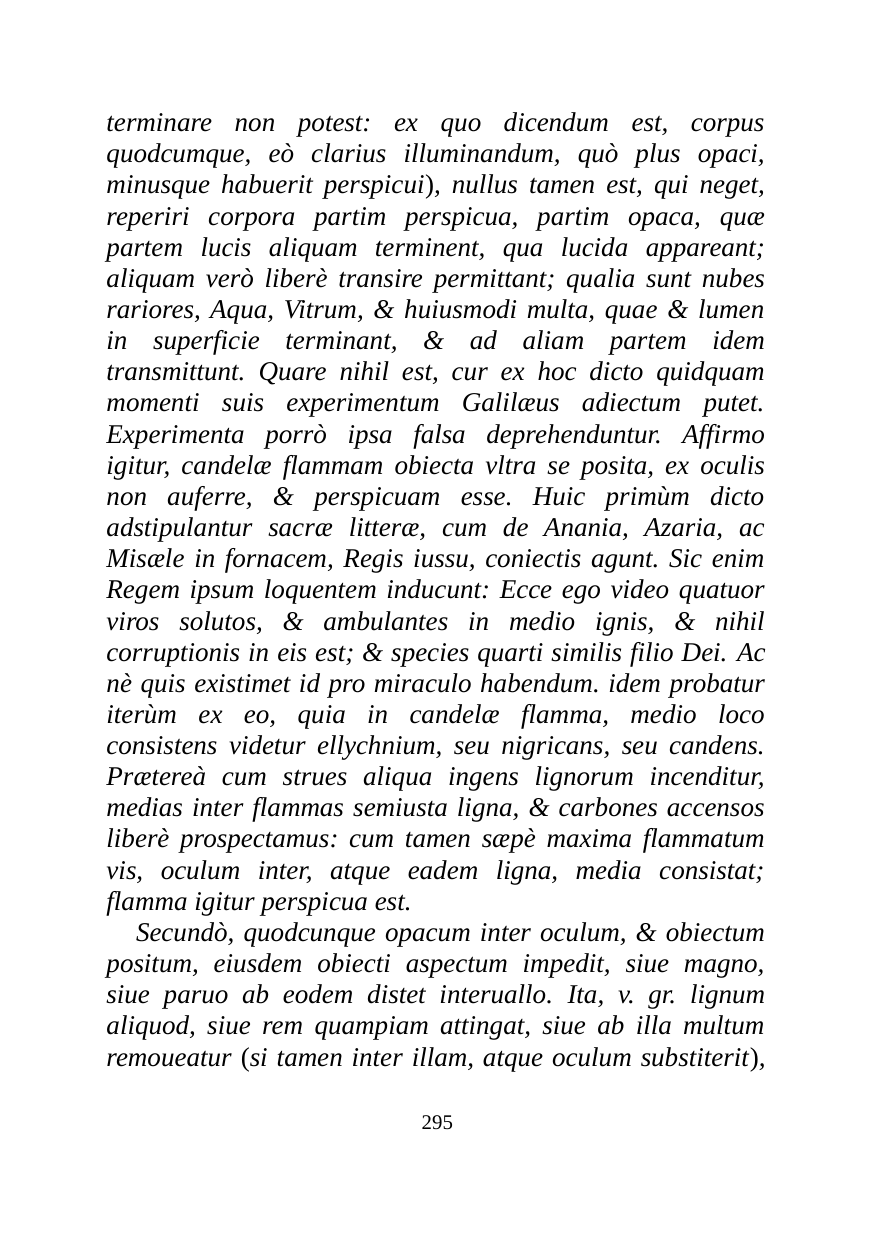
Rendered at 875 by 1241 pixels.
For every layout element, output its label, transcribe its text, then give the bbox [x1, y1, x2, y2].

text Secundò, quodcunque opacum inter oculum, & obiectum positum, eiusdem obiecti aspectum impedit, siue magno, siue paruo ab eodem distet interuallo. Ita, v. gr. lignum aliquod, siue rem quampiam attingat, siue ab illa multum remoueatur (si tamen inter illam, atque oculum substiterit), [106, 916, 768, 1072]
text terminare non potest: ex quo dicendum est, corpus quodcumque, eò clarius illuminandum, quò plus opaci, minusque habuerit perspicui), nullus tamen est, qui neget, reperiri corpora partim perspicua, partim opaca, quæ partem lucis aliquam terminent, qua lucida appareant; aliquam verò liberè transire permittant; qualia sunt nubes rariores, Aqua, Vitrum, & huiusmodi multa, quae & lumen in superficie terminant, & ad aliam partem idem transmittunt. Quare nihil est, cur ex hoc dicto quidquam momenti suis experimentum Galilæus adiectum putet. Experimenta porrò ipsa falsa deprehenduntur. Affirmo igitur, candelæ flammam obiecta vltra se posita, ex oculis non auferre, & perspicuam esse. Huic primùm dicto adstipulantur sacræ litteræ, cum de Anania, Azaria, ac Misæle in fornacem, Regis iussu, coniectis agunt. Sic enim Regem ipsum loquentem inducunt: Ecce ego video quatuor viros solutos, & ambulantes in medio ignis, & nihil corruptionis in eis est; & species quarti similis filio Dei. Ac nè quis existimet id pro miraculo habendum. idem probatur iterùm ex eo, quia in candelæ flamma, medio loco consistens videtur ellychnium, seu nigricans, seu candens. Prætereà cum strues aliqua ingens lignorum incenditur, medias inter flammas semiusta ligna, & carbones accensos liberè prospectamus: cum tamen sæpè maxima flammatum vis, oculum inter, atque eadem ligna, media consistat; flamma igitur perspicua est. [106, 106, 768, 916]
